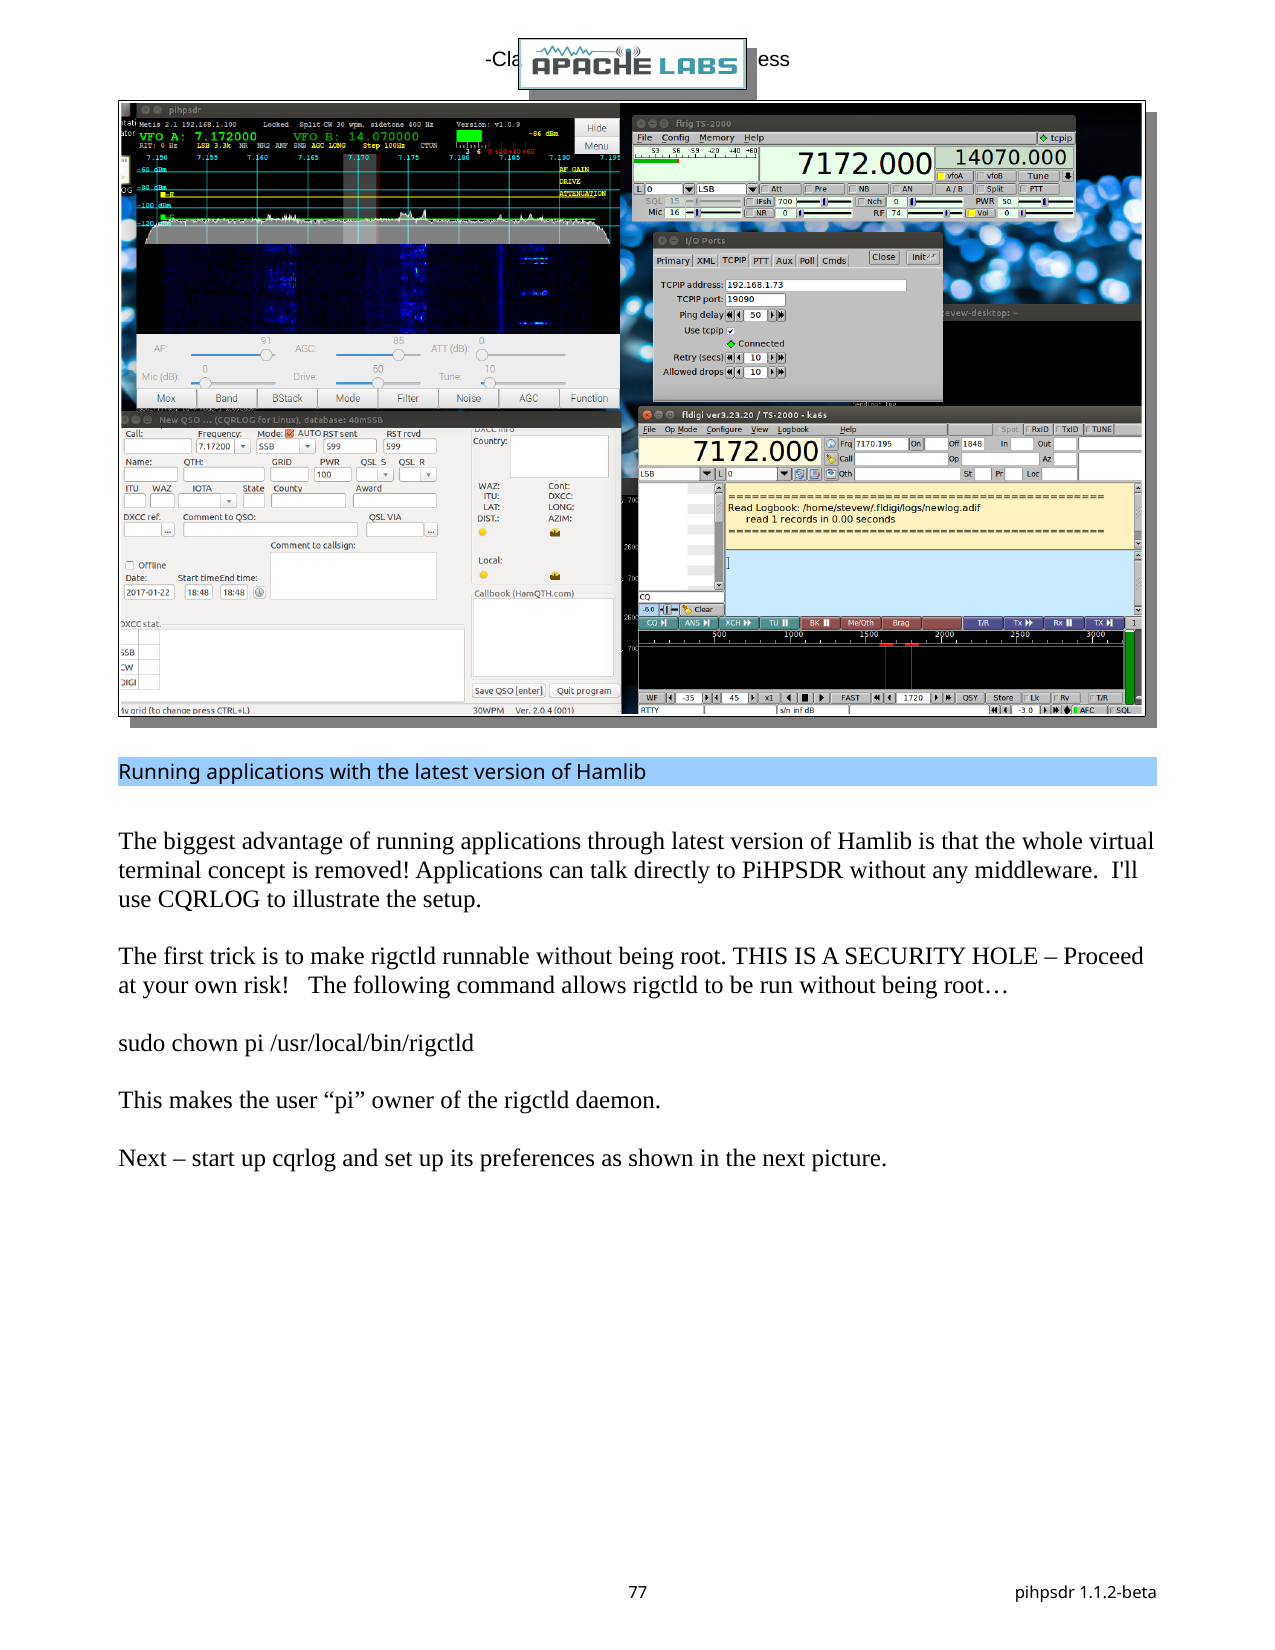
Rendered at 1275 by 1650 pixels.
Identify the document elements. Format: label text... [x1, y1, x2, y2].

subtitle Running applications with the latest version of Hamlib [118, 757, 1157, 786]
text The first trick is to make rigctld runnable without being root. THIS IS A SECURITY HOLE – Proceed at your own risk! The following command allows rigctld to be run without being root… [118, 941, 1157, 999]
text This makes the user “pi” owner of the rigctld daemon. [118, 1085, 1157, 1114]
text Next – start up cqrlog and set up its preferences as shown in the next picture. [118, 1143, 1157, 1171]
picture [521, 40, 744, 87]
text The biggest advantage of running applications through latest version of Hamlib is that the whole virtual terminal concept is removed! Applications can talk directly to PiHPSDR without any middleware. I'll use CQRLOG to illustrate the setup. [118, 826, 1157, 913]
text sudo chown pi /usr/local/bin/rigctld [118, 1028, 1157, 1056]
picture [121, 103, 1142, 714]
